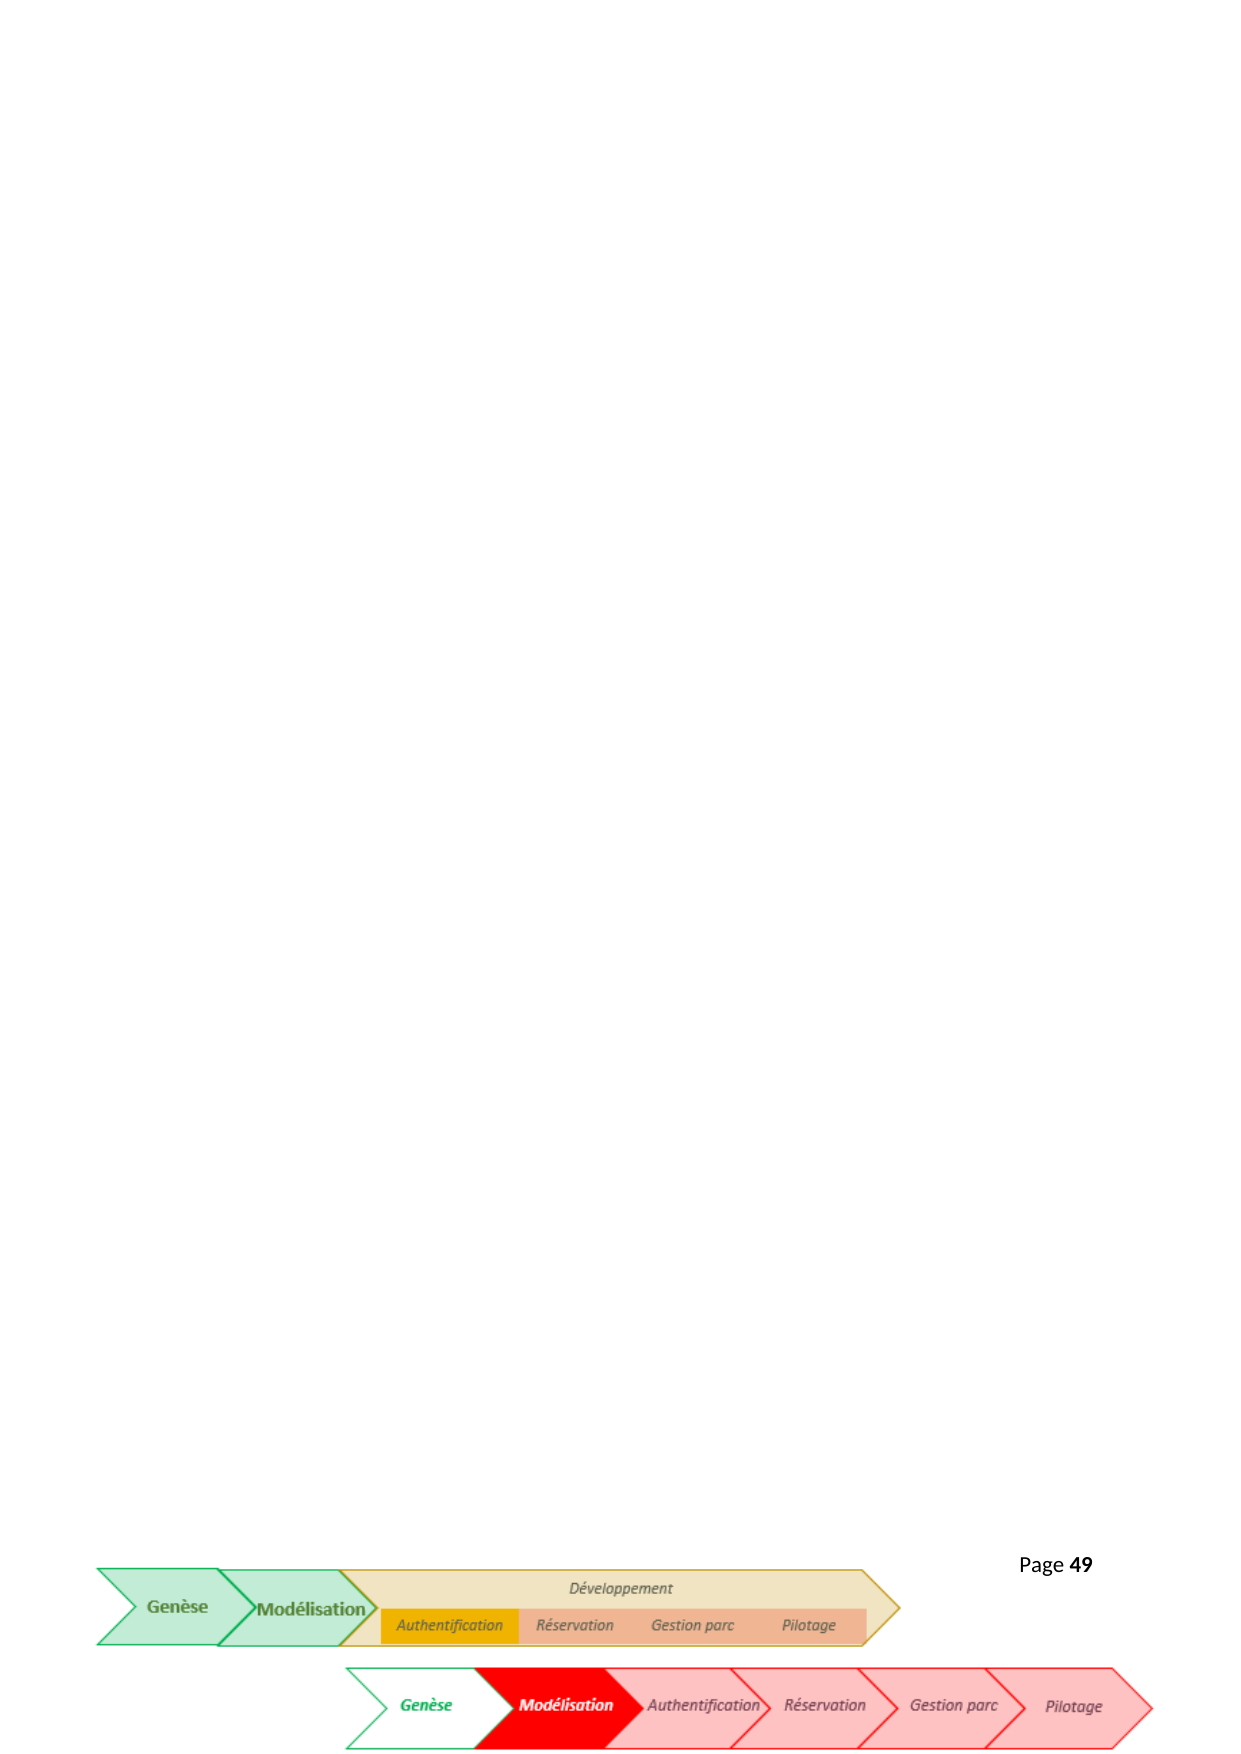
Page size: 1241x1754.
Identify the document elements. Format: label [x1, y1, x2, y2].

picture [93, 1564, 902, 1651]
picture [339, 1662, 1156, 1754]
